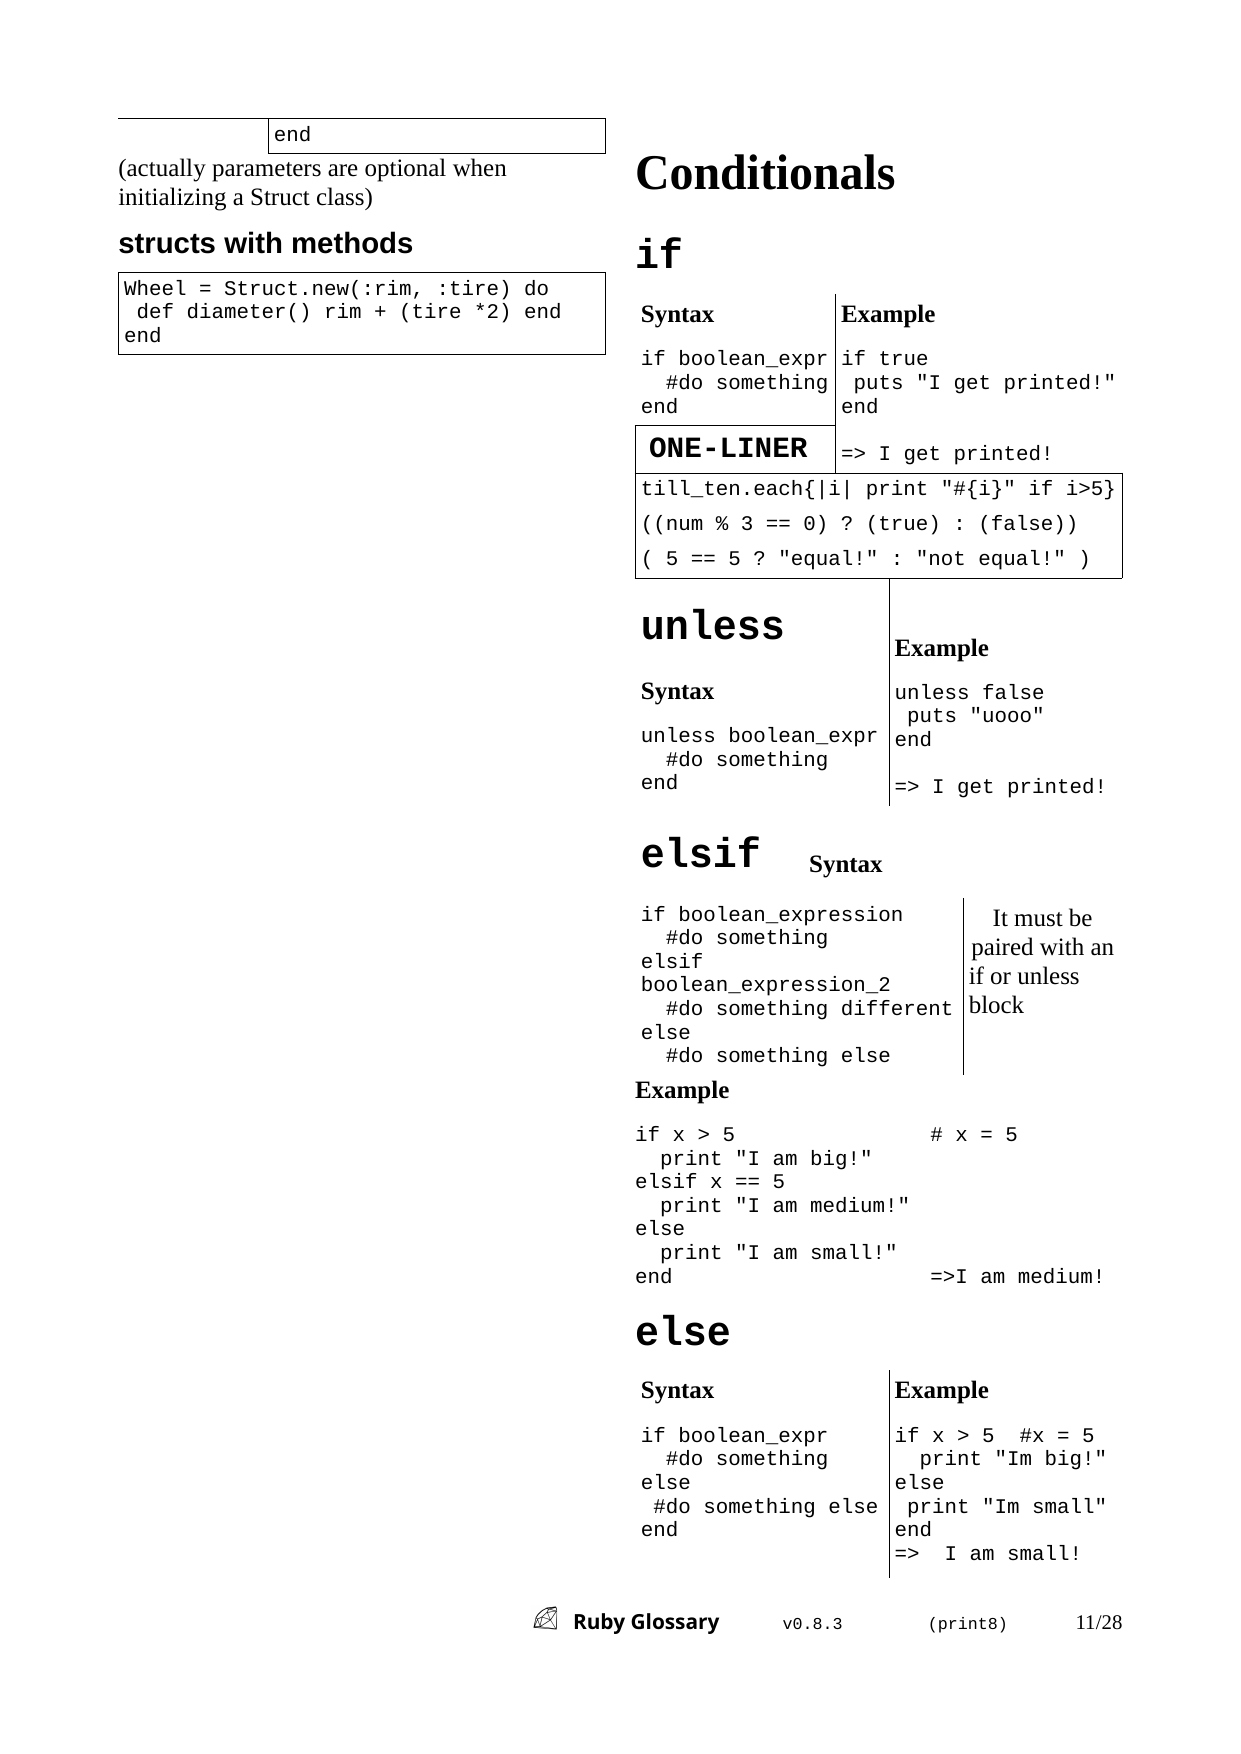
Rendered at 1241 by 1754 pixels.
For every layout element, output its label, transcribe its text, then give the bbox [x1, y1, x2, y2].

text print "I am small!" [635, 1242, 1122, 1266]
text end =>I am medium! [635, 1266, 1122, 1289]
table_cell if boolean_expression #do something elsif boolean_expression_2 #do something different else #do something else [635, 898, 963, 1075]
table_header Syntax if boolean_expr #do something else #do something else end [635, 1370, 889, 1578]
table_header Wheel = Struct.new(:rim, :tire) do def diameter() rim + (tire *2) end end [119, 273, 605, 354]
table_cell ( 5 == 5 ? "equal!" : "not equal!" ) [636, 543, 1122, 578]
text print "I am big!" [635, 1147, 1122, 1171]
subtitle if [635, 234, 1122, 281]
table_cell ONE-LINER [636, 426, 835, 472]
table_header Example unless false puts "uooo" end => I get printed! [890, 579, 1122, 806]
text print "I am medium!" [635, 1195, 1122, 1218]
text else [635, 1218, 1122, 1242]
subtitle Conditionals [635, 143, 1122, 201]
subtitle else [635, 1310, 1122, 1357]
table_header Example if true puts "I get printed!" end => I get printed! [836, 294, 1122, 472]
table_cell till_ten.each{|i| print "#{i}" if i>5} [636, 474, 1122, 508]
text Example [635, 1075, 1122, 1103]
table_header [963, 806, 1122, 898]
picture [531, 1605, 558, 1630]
table_header elsif [635, 806, 803, 898]
text elsif x == 5 [635, 1171, 1122, 1195]
table_header unless [635, 579, 889, 670]
table_header Syntax if boolean_expr #do something end [635, 294, 835, 425]
subtitle structs with methods [118, 226, 605, 259]
table_header Syntax [803, 806, 963, 898]
table_header Example if x > 5 #x = 5 print "Im big!" else print "Im small" end => I am small! [890, 1370, 1122, 1578]
table_header [118, 119, 268, 153]
text if x > 5 # x = 5 [635, 1124, 1122, 1147]
table_header end [269, 119, 605, 153]
text (actually parameters are optional when initializing a Struct class) [118, 153, 605, 211]
table_cell ((num % 3 == 0) ? (true) : (false)) [636, 508, 1122, 543]
table_cell It must be paired with an if or unless block [964, 898, 1122, 1075]
table_cell Syntax unless boolean_expr #do something end [635, 670, 889, 806]
